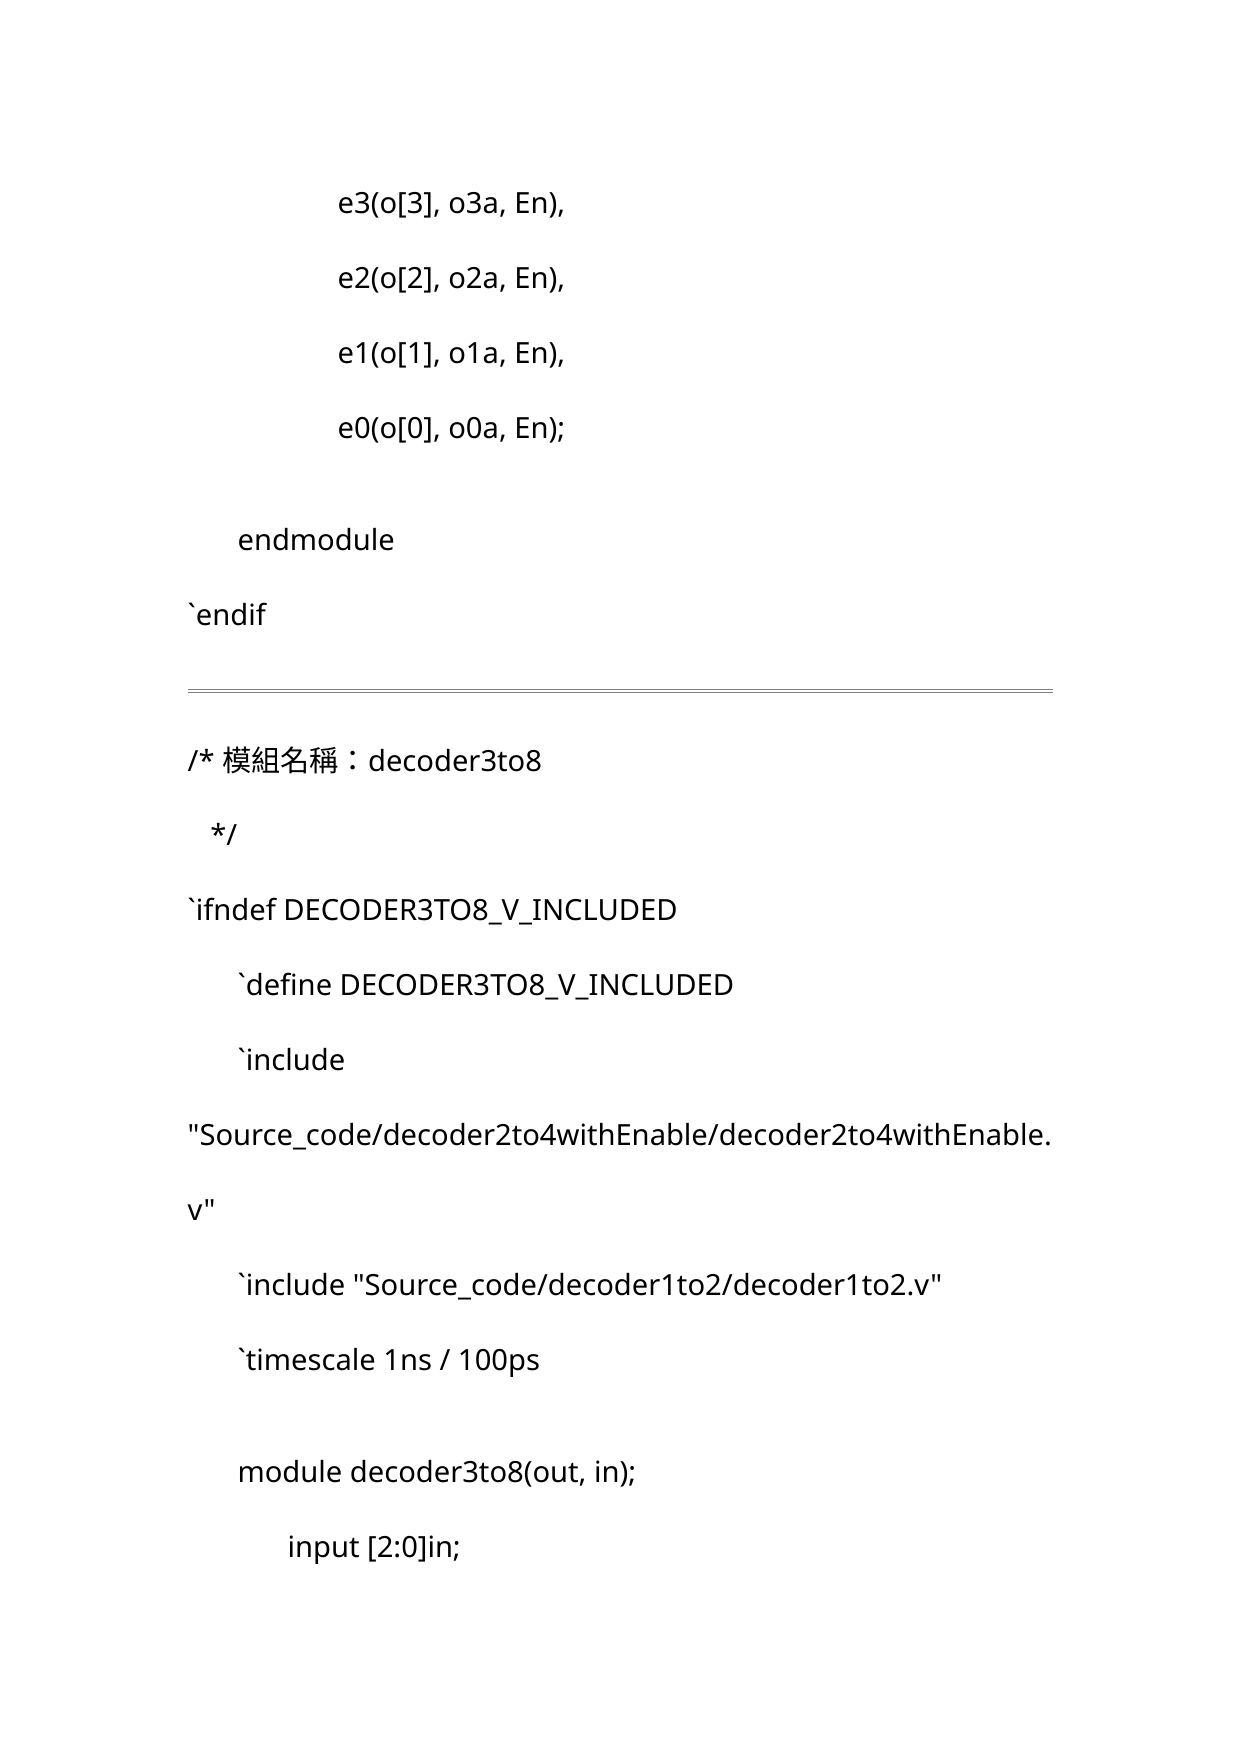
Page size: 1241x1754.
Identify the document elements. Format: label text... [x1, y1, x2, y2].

text e0(o[0], o0a, En); [187, 389, 1053, 464]
text e2(o[2], o2a, En), [187, 239, 1053, 314]
text endmodule [187, 502, 1053, 577]
text `endif [187, 577, 1053, 652]
text `include "Source_code/decoder2to4withEnable/decoder2to4withEnable.v" [187, 1021, 1053, 1246]
text e3(o[3], o3a, En), [187, 164, 1053, 239]
text e1(o[1], o1a, En), [187, 314, 1053, 389]
text /* 模組名稱：decoder3to8 [187, 721, 1053, 796]
text `timescale 1ns / 100ps [187, 1321, 1053, 1396]
text input [2:0]in; [187, 1509, 1053, 1584]
text `define DECODER3TO8_V_INCLUDED [187, 946, 1053, 1021]
text `ifndef DECODER3TO8_V_INCLUDED [187, 871, 1053, 946]
text `include "Source_code/decoder1to2/decoder1to2.v" [187, 1246, 1053, 1321]
text module decoder3to8(out, in); [187, 1434, 1053, 1509]
text */ [187, 796, 1053, 871]
